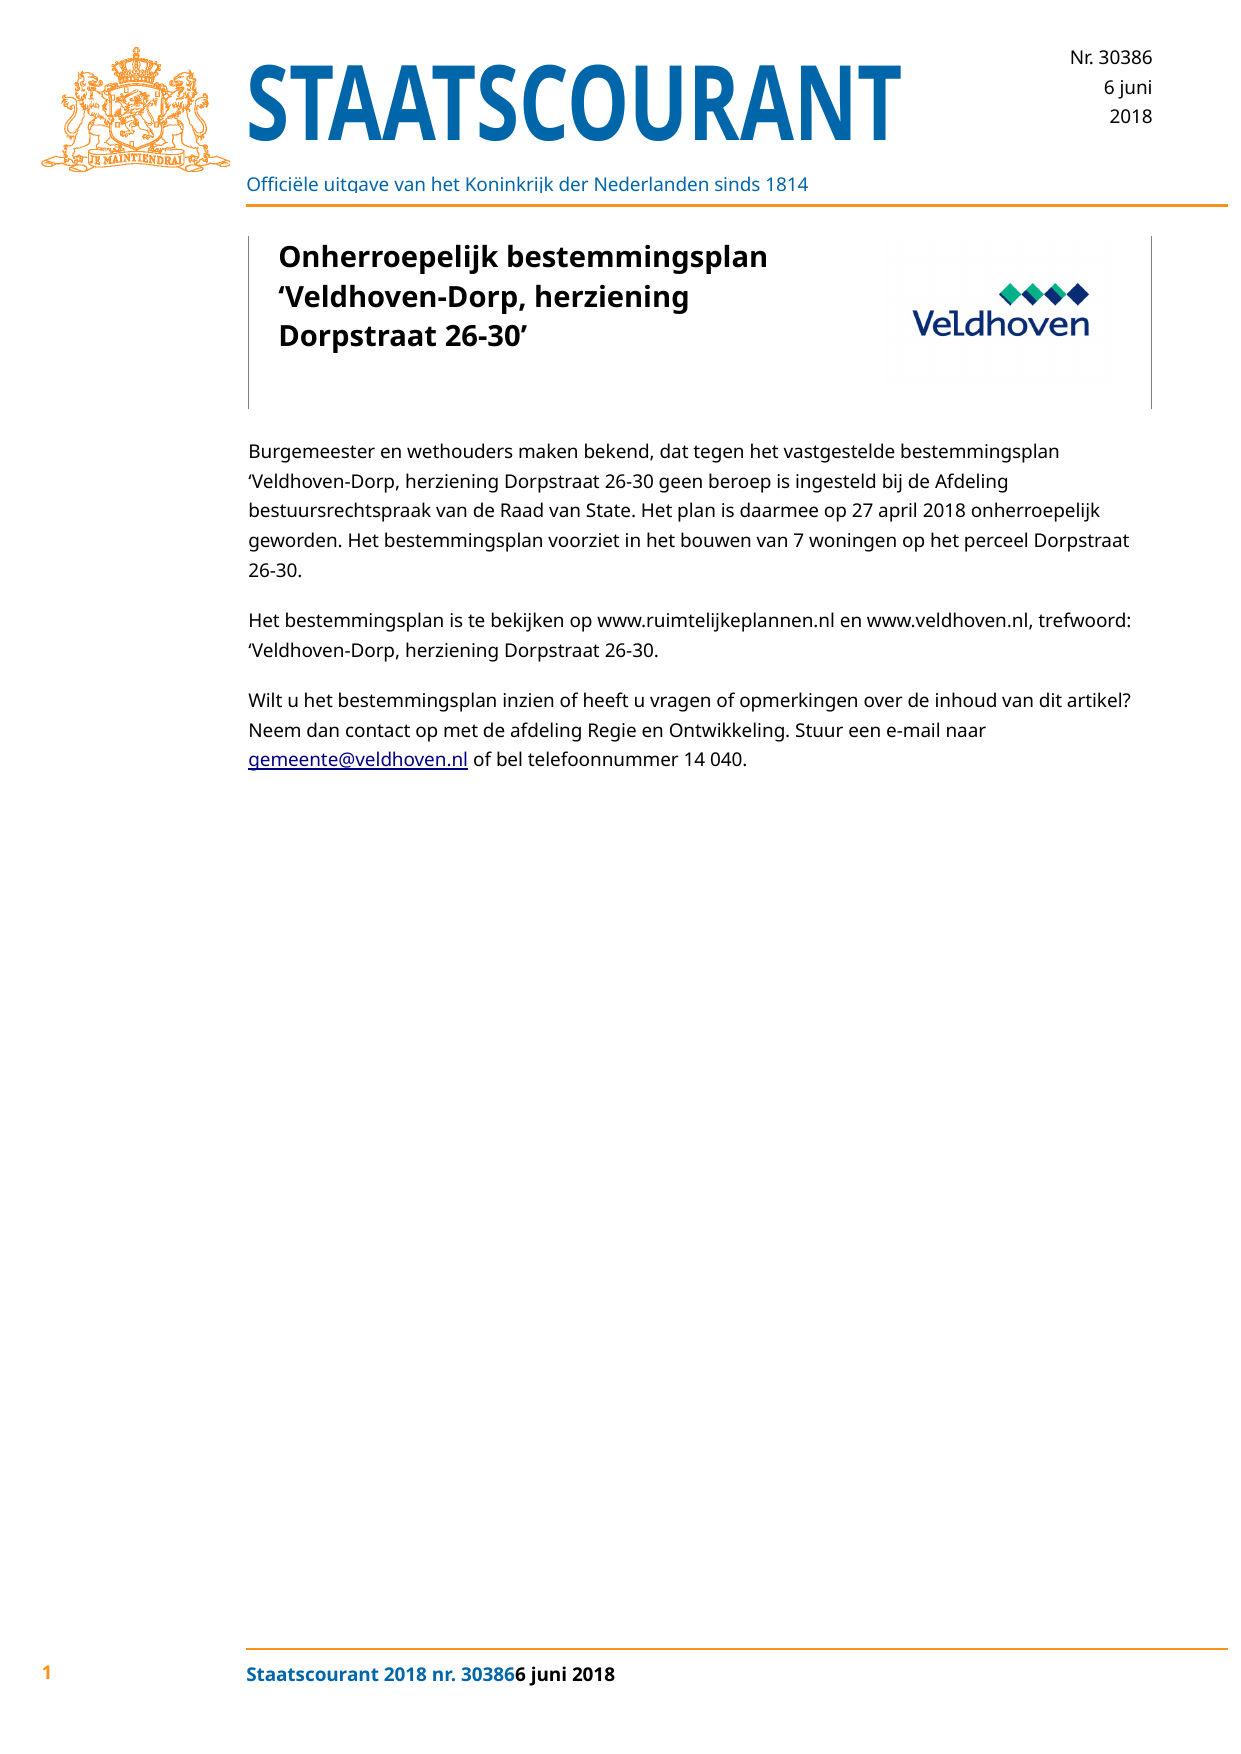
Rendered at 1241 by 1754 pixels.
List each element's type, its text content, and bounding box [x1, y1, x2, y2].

text Wilt u het bestemmingsplan inzien of heeft u vragen of opmerkingen over de inhoud van dit artikel? Neem dan contact op met de afdeling Regie en Ontwikkeling. Stuur een e-mail naar gemeente@veldhoven.nl of bel telefoonnummer 14 040. [248, 687, 1152, 772]
text Burgemeester en wethouders maken bekend, dat tegen het vastgestelde bestemmingsplan ‘Veldhoven-Dorp, herziening Dorpstraat 26-30 geen beroep is ingesteld bij de Afdeling bestuursrechtspraak van de Raad van State. Het plan is daarmee op 27 april 2018 onherroepelijk geworden. Het bestemmingsplan voorziet in het bouwen van 7 woningen op het perceel Dorpstraat 26-30. [248, 438, 1152, 583]
table_header [850, 236, 1151, 409]
picture [882, 236, 1119, 384]
table_header Onherroepelijk bestemmingsplan ‘Veldhoven-Dorp, herziening Dorpstraat 26-30’ [249, 236, 850, 409]
picture [41, 47, 231, 172]
text Het bestemmingsplan is te bekijken op www.ruimtelijkeplannen.nl en www.veldhoven.nl, trefwoord: ‘Veldhoven-Dorp, herziening Dorpstraat 26-30. [248, 607, 1152, 663]
